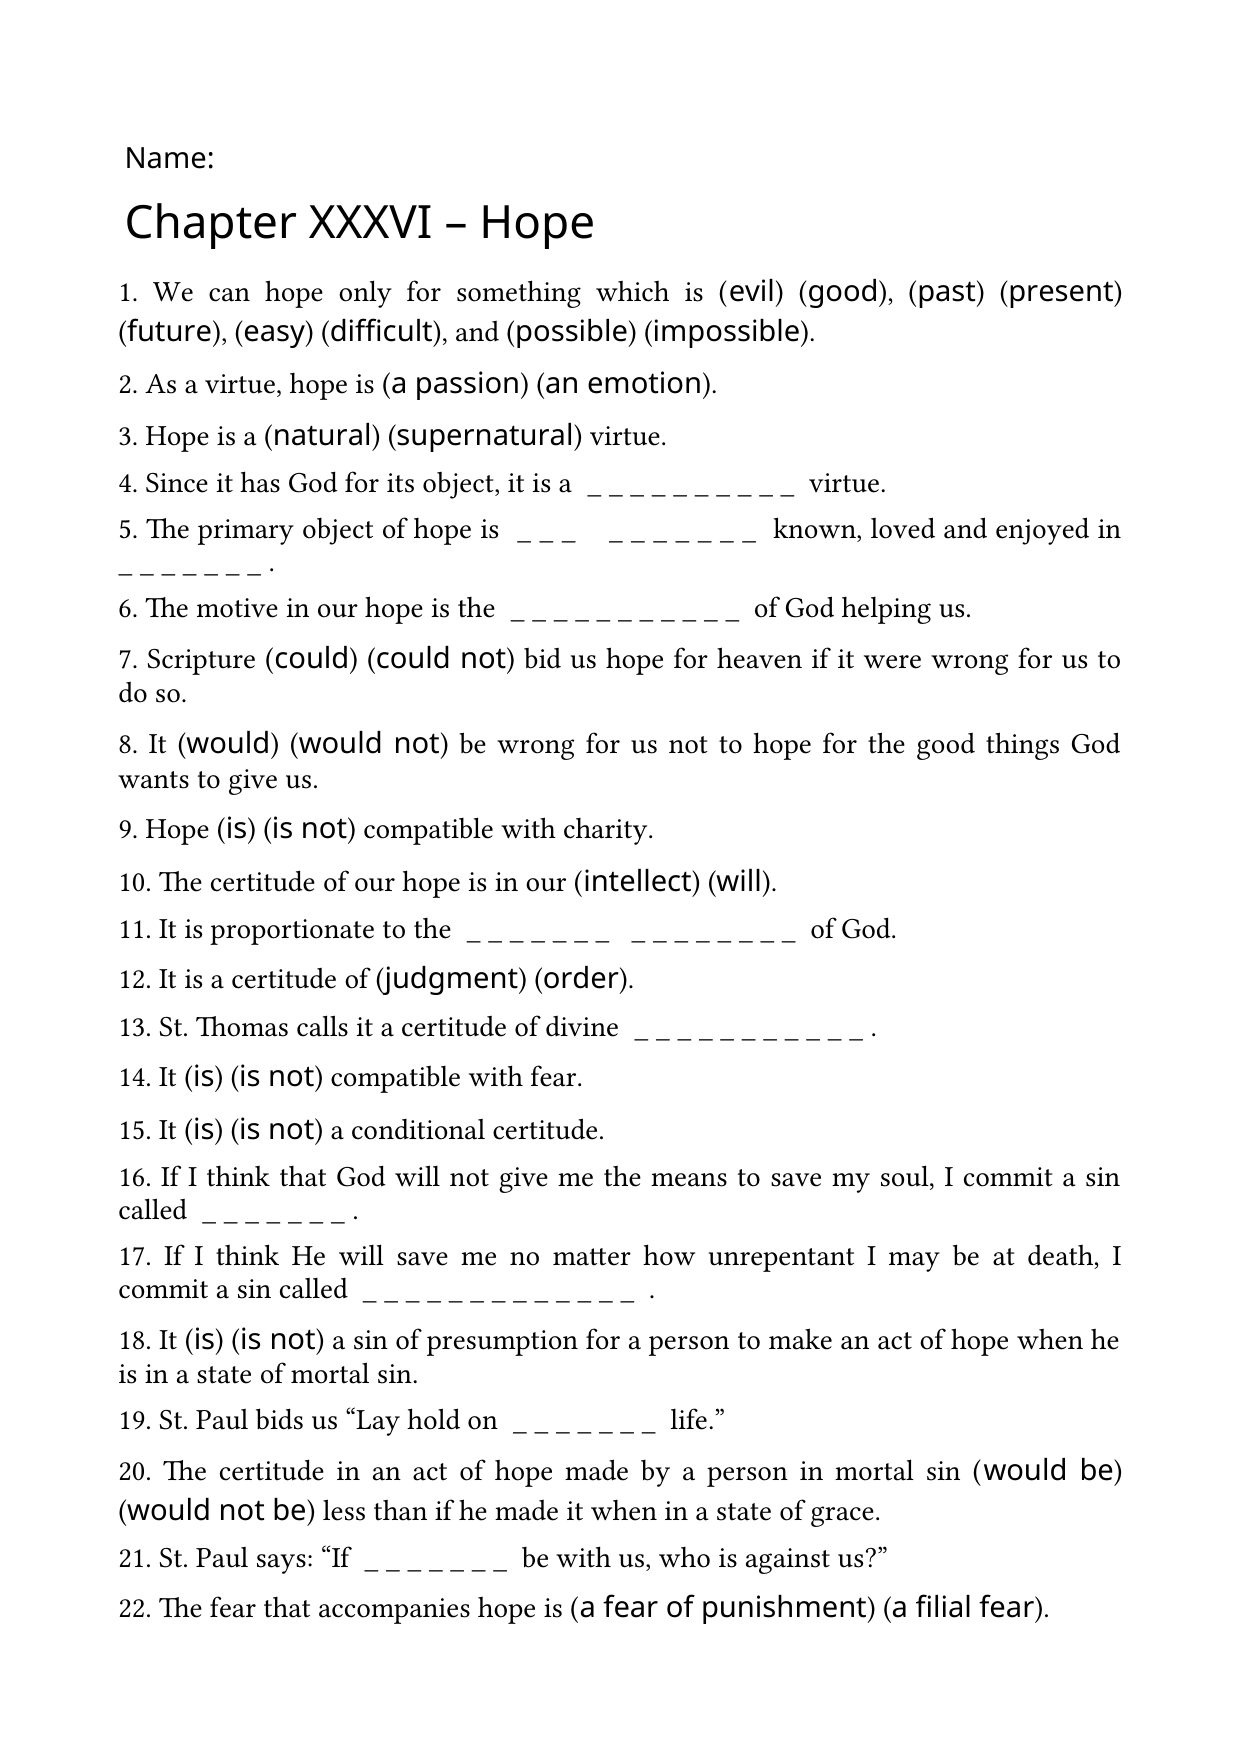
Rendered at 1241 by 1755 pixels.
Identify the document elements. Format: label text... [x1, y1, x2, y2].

text 14. It (is) (is not) compatible with fear. [118, 1056, 1122, 1095]
text 4. Since it has God for its object, it is a _ _ _ _ _ _ _ _ _ _ virtue. [118, 466, 1122, 500]
text 6. The motive in our hope is the _ _ _ _ _ _ _ _ _ _ _ of God helping us. [118, 591, 1122, 624]
text 22. The fear that accompanies hope is (a fear of punishment) (a filial fear). [118, 1587, 1122, 1626]
text 20. The certitude in an act of hope made by a person in mortal sin (would be) (would not be) less than if he made it when in a state of grace. [118, 1449, 1122, 1528]
text 13. St. Thomas calls it a certitude of divine _ _ _ _ _ _ _ _ _ _ _ . [118, 1010, 1122, 1043]
text 18. It (is) (is not) a sin of presumption for a person to make an act of hope when he is in a state of mortal sin. [118, 1318, 1122, 1391]
text 11. It is proportionate to the _ _ _ _ _ _ _ _ _ _ _ _ _ _ _ of God. [118, 912, 1122, 945]
text 1. We can hope only for something which is (evil) (good), (past) (present) (future), (easy) (difficult), and (possible) (impossible). [118, 270, 1122, 349]
text Name: [118, 131, 1122, 177]
text 2. As a virtue, hope is (a passion) (an emotion). [118, 362, 1122, 402]
text Chapter XXXVI – Hope [118, 183, 1122, 258]
text 15. It (is) (is not) a conditional certitude. [118, 1108, 1122, 1148]
text 9. Hope (is) (is not) compatible with charity. [118, 808, 1122, 847]
text 5. The primary object of hope is _ _ _ _ _ _ _ _ _ _ known, loved and enjoyed in _ _ _ _ _ _ _ . [118, 512, 1122, 579]
text 7. Scripture (could) (could not) bid us hope for heaven if it were wrong for us to do so. [118, 637, 1122, 710]
text 3. Hope is a (natural) (supernatural) virtue. [118, 414, 1122, 454]
text 19. St. Paul bids us “Lay hold on _ _ _ _ _ _ _ life.” [118, 1403, 1122, 1437]
text 21. St. Paul says: “If _ _ _ _ _ _ _ be with us, who is against us?” [118, 1541, 1122, 1574]
text 16. If I think that God will not give me the means to save my soul, I commit a sin called _ _ _ _ _ _ _ . [118, 1160, 1122, 1227]
text 10. The certitude of our hope is in our (intellect) (will). [118, 860, 1122, 899]
text 17. If I think He will save me no matter how unrepentant I may be at death, I commit a sin called _ _ _ _ _ _ _ _ _ _ _ _ _ . [118, 1239, 1122, 1306]
text 8. It (would) (would not) be wrong for us not to hope for the good things God wants to give us. [118, 722, 1122, 795]
text 12. It is a certitude of (judgment) (order). [118, 958, 1122, 997]
